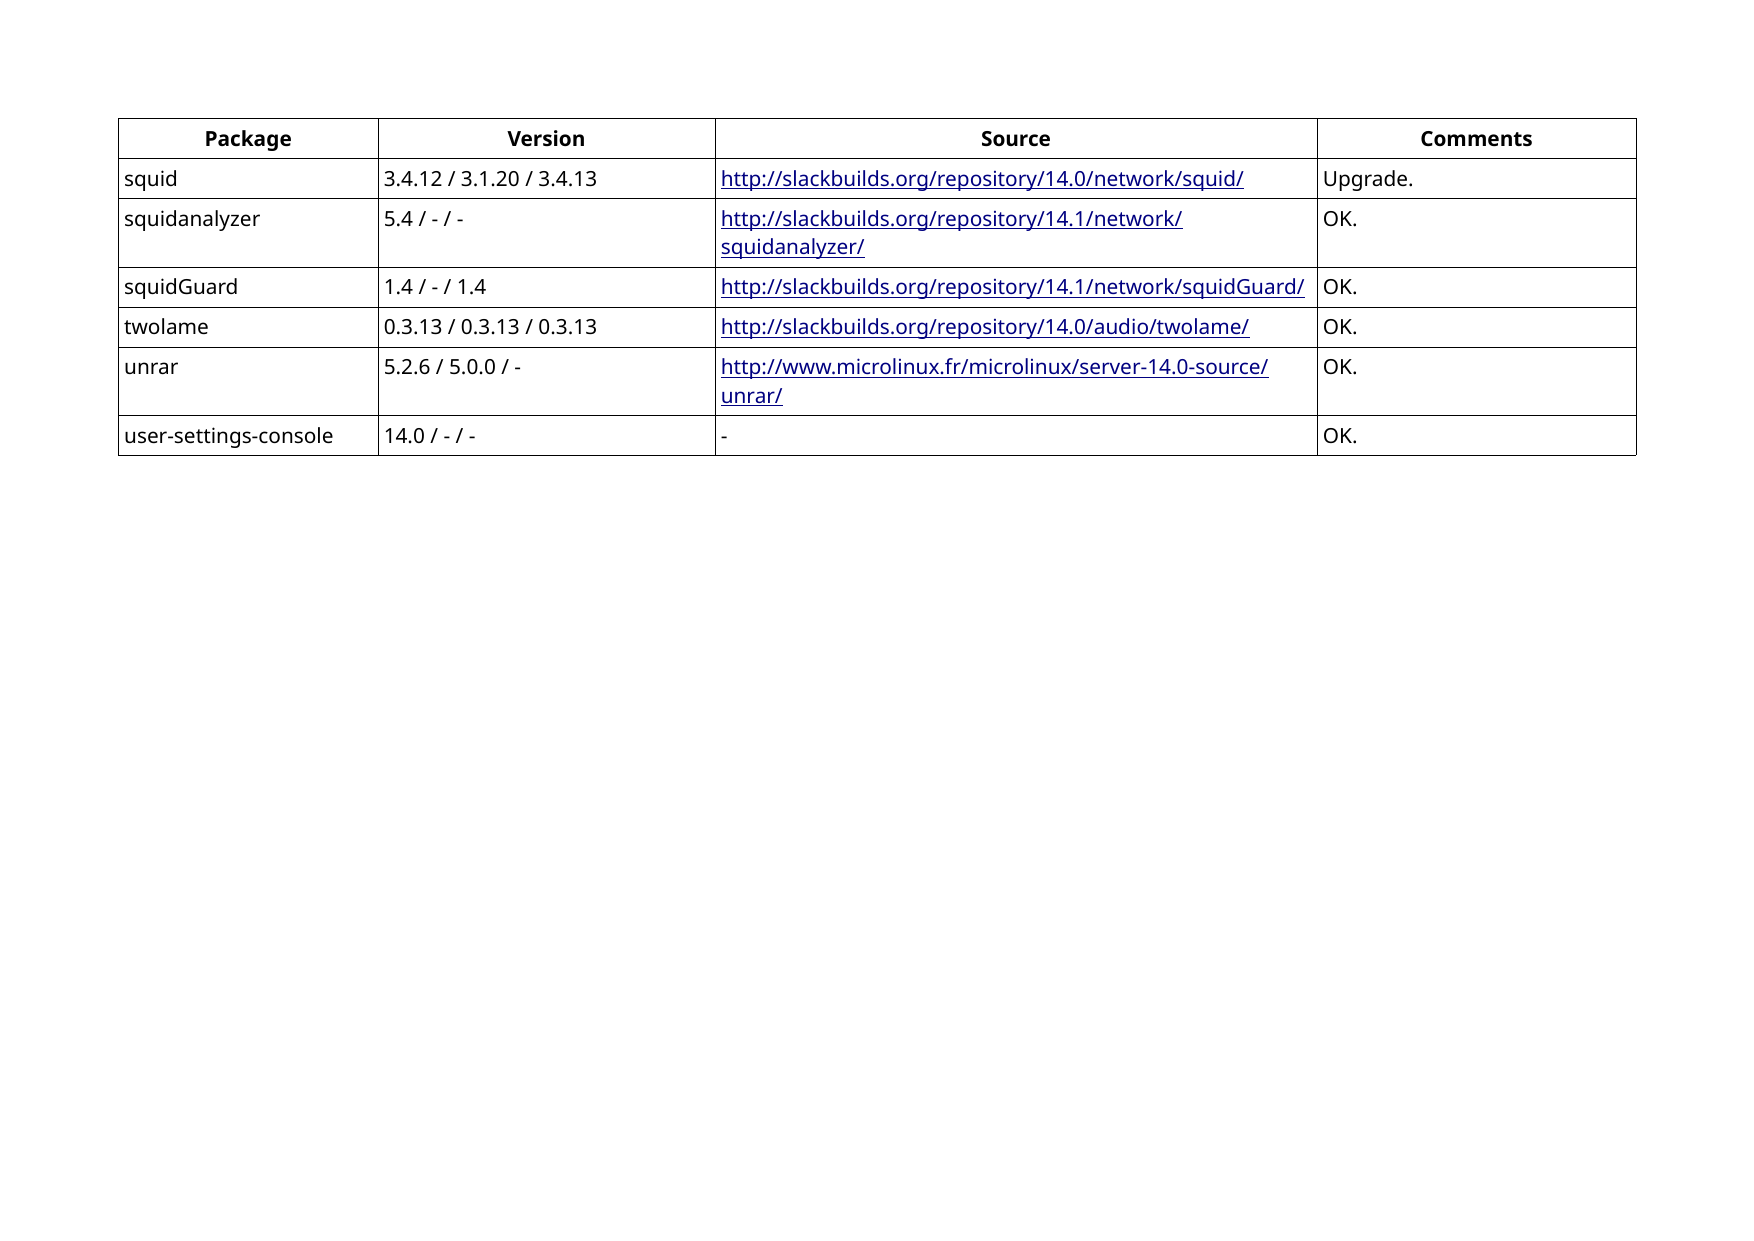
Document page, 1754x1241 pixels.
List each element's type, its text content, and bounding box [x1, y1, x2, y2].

table_cell OK. [1318, 199, 1636, 267]
table_cell 14.0 / - / - [379, 416, 715, 455]
table_cell http://www.microlinux.fr/microlinux/server-14.0-source/unrar/ [716, 348, 1317, 415]
table_header Version [379, 119, 715, 158]
table_cell 0.3.13 / 0.3.13 / 0.3.13 [379, 308, 715, 347]
table_cell http://slackbuilds.org/repository/14.0/audio/twolame/ [716, 308, 1317, 347]
table_cell OK. [1318, 348, 1636, 415]
table_cell Upgrade. [1318, 159, 1636, 198]
table_header Source [716, 119, 1317, 158]
table_cell 1.4 / - / 1.4 [379, 268, 715, 307]
table_cell squidanalyzer [119, 199, 378, 267]
table_cell http://slackbuilds.org/repository/14.1/network/squidGuard/ [716, 268, 1317, 307]
table_header Package [119, 119, 378, 158]
table_cell 5.4 / - / - [379, 199, 715, 267]
table_cell http://slackbuilds.org/repository/14.1/network/squidanalyzer/ [716, 199, 1317, 267]
table_cell squid [119, 159, 378, 198]
table_cell 3.4.12 / 3.1.20 / 3.4.13 [379, 159, 715, 198]
table_cell - [716, 416, 1317, 455]
table_cell squidGuard [119, 268, 378, 307]
table_cell OK. [1318, 268, 1636, 307]
table_cell http://slackbuilds.org/repository/14.0/network/squid/ [716, 159, 1317, 198]
table_cell twolame [119, 308, 378, 347]
table_cell OK. [1318, 308, 1636, 347]
table_cell 5.2.6 / 5.0.0 / - [379, 348, 715, 415]
table_cell OK. [1318, 416, 1636, 455]
table_cell user-settings-console [119, 416, 378, 455]
table_header Comments [1318, 119, 1636, 158]
table_cell unrar [119, 348, 378, 415]
